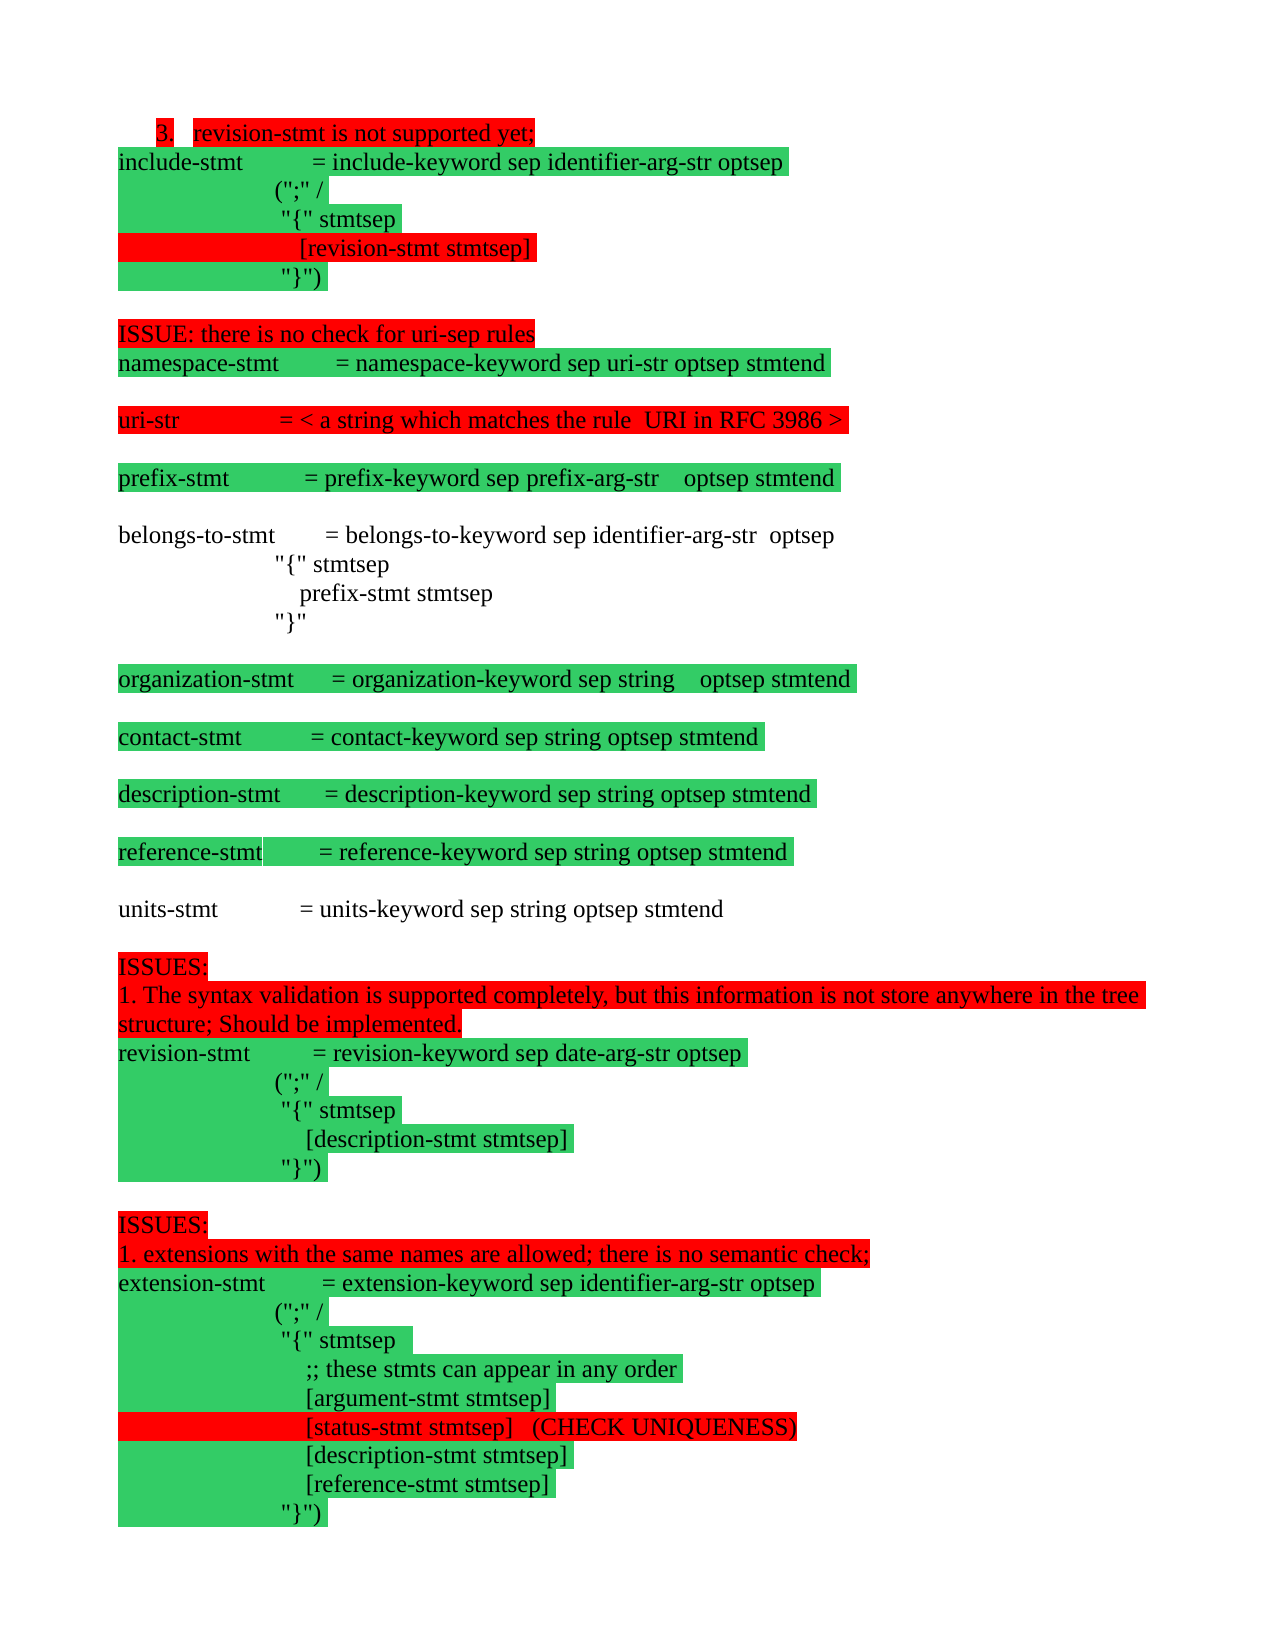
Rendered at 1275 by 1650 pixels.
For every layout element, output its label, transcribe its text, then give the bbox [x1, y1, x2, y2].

text units-stmt = units-keyword sep string optsep stmtend [118, 894, 1157, 923]
text "}" [118, 607, 1157, 636]
text "{" stmtsep [118, 549, 1157, 578]
text prefix-stmt = prefix-keyword sep prefix-arg-str optsep stmtend [118, 463, 1157, 492]
text "}") [118, 1498, 1157, 1527]
text prefix-stmt stmtsep [118, 578, 1157, 607]
text [description-stmt stmtsep] [118, 1441, 1157, 1469]
text "{" stmtsep [118, 1096, 1157, 1124]
text [argument-stmt stmtsep] [118, 1383, 1157, 1412]
text revision-stmt = revision-keyword sep date-arg-str optsep [118, 1038, 1157, 1067]
text contact-stmt = contact-keyword sep string optsep stmtend [118, 722, 1157, 751]
text reference-stmt = reference-keyword sep string optsep stmtend [118, 837, 1157, 866]
text namespace-stmt = namespace-keyword sep uri-str optsep stmtend [118, 348, 1157, 377]
text [reference-stmt stmtsep] [118, 1469, 1157, 1498]
text 1. extensions with the same names are allowed; there is no semantic check; [118, 1239, 1157, 1268]
text "{" stmtsep [118, 1326, 1157, 1354]
text [status-stmt stmtsep] (CHECK UNIQUENESS) [118, 1412, 1157, 1441]
text ISSUES: [118, 1211, 1157, 1239]
text (";" / [118, 1297, 1157, 1326]
text "}") [118, 262, 1157, 291]
text ISSUE: there is no check for uri-sep rules [118, 319, 1157, 348]
text belongs-to-stmt = belongs-to-keyword sep identifier-arg-str optsep [118, 521, 1157, 549]
text organization-stmt = organization-keyword sep string optsep stmtend [118, 664, 1157, 693]
text ;; these stmts can appear in any order [118, 1354, 1157, 1383]
text (";" / [118, 1067, 1157, 1096]
text 1. The syntax validation is supported completely, but this information is not store anywhere in the tree structure; Should be implemented. [118, 981, 1157, 1038]
list revision-stmt is not supported yet; [156, 118, 1157, 147]
text (";" / [118, 176, 1157, 204]
text "}") [118, 1153, 1157, 1182]
text include-stmt = include-keyword sep identifier-arg-str optsep [118, 147, 1157, 176]
text ISSUES: [118, 952, 1157, 981]
text description-stmt = description-keyword sep string optsep stmtend [118, 779, 1157, 808]
text extension-stmt = extension-keyword sep identifier-arg-str optsep [118, 1268, 1157, 1297]
text [description-stmt stmtsep] [118, 1124, 1157, 1153]
text [revision-stmt stmtsep] [118, 233, 1157, 262]
text uri-str = < a string which matches the rule URI in RFC 3986 > [118, 406, 1157, 434]
text "{" stmtsep [118, 204, 1157, 233]
